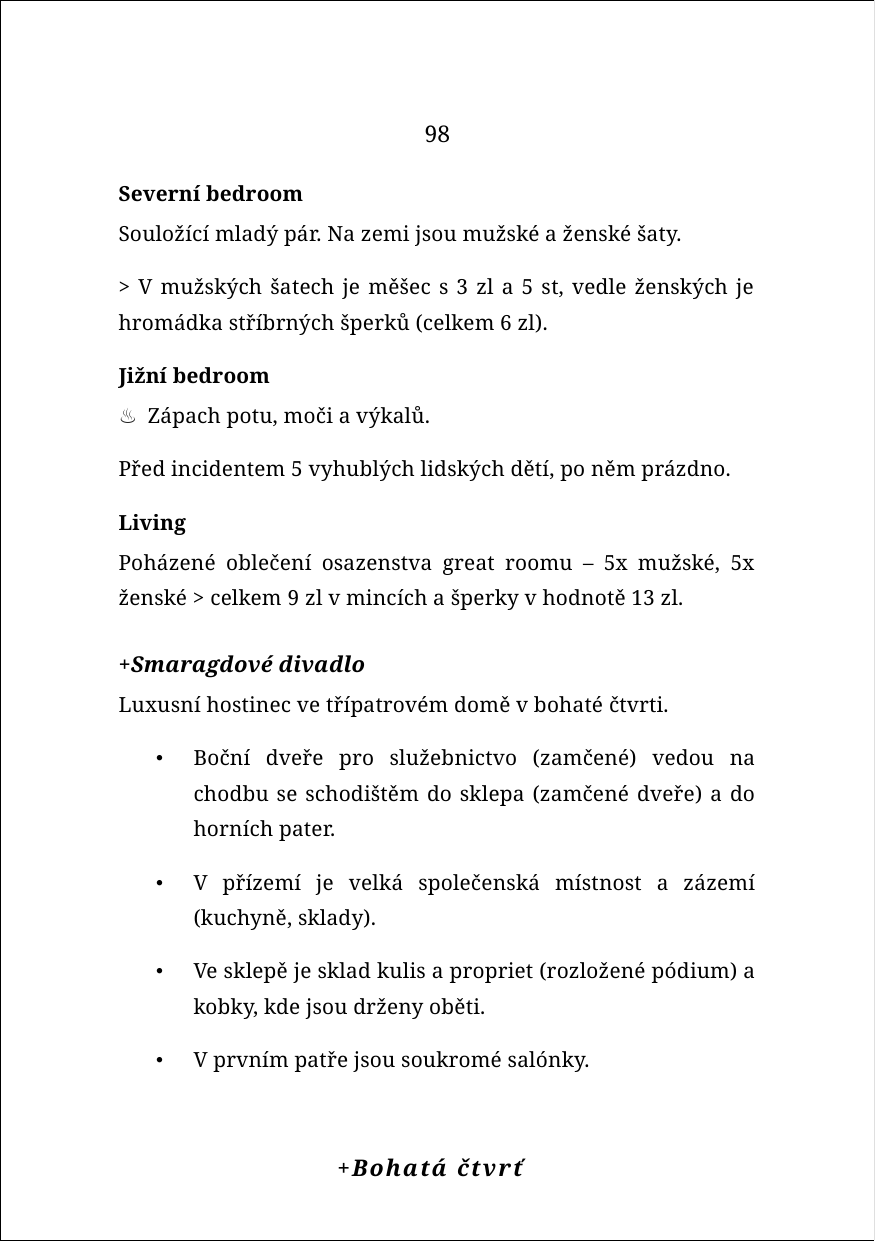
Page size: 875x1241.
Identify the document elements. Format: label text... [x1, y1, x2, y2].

text Luxusní hostinec ve třípatrovém domě v bohaté čtvrti. [118, 690, 756, 718]
text > V mužských šatech je měšec s 3 zl a 5 st, vedle ženských je hromádka stříbrných šperků (celkem 6 zl). [118, 272, 756, 336]
list V přízemí je velká společenská místnost a zázemí (kuchyně, sklady). [156, 868, 756, 932]
text Poházené oblečení osazenstva great roomu – 5x mužské, 5x ženské > celkem 9 zl v mincích a šperky v hodnotě 13 zl. [118, 548, 756, 612]
list V prvním patře jsou soukromé salónky. [156, 1045, 756, 1073]
subtitle +Smaragdové divadlo [118, 648, 756, 678]
text Před incidentem 5 vyhublých lidských dětí, po něm prázdno. [118, 454, 756, 483]
subtitle Jižní bedroom [118, 361, 756, 389]
list Boční dveře pro služebnictvo (zamčené) vedou na chodbu se schodištěm do sklepa (zamčené dveře) a do horních pater. [156, 743, 756, 843]
text Souložící mladý pár. Na zemi jsou mužské a ženské šaty. [118, 219, 756, 248]
subtitle Severní bedroom [118, 179, 756, 207]
subtitle Living [118, 508, 756, 536]
text ♨ Zápach potu, moči a výkalů. [118, 401, 756, 430]
list Ve sklepě je sklad kulis a propriet (rozložené pódium) a kobky, kde jsou drženy oběti. [156, 956, 756, 1020]
